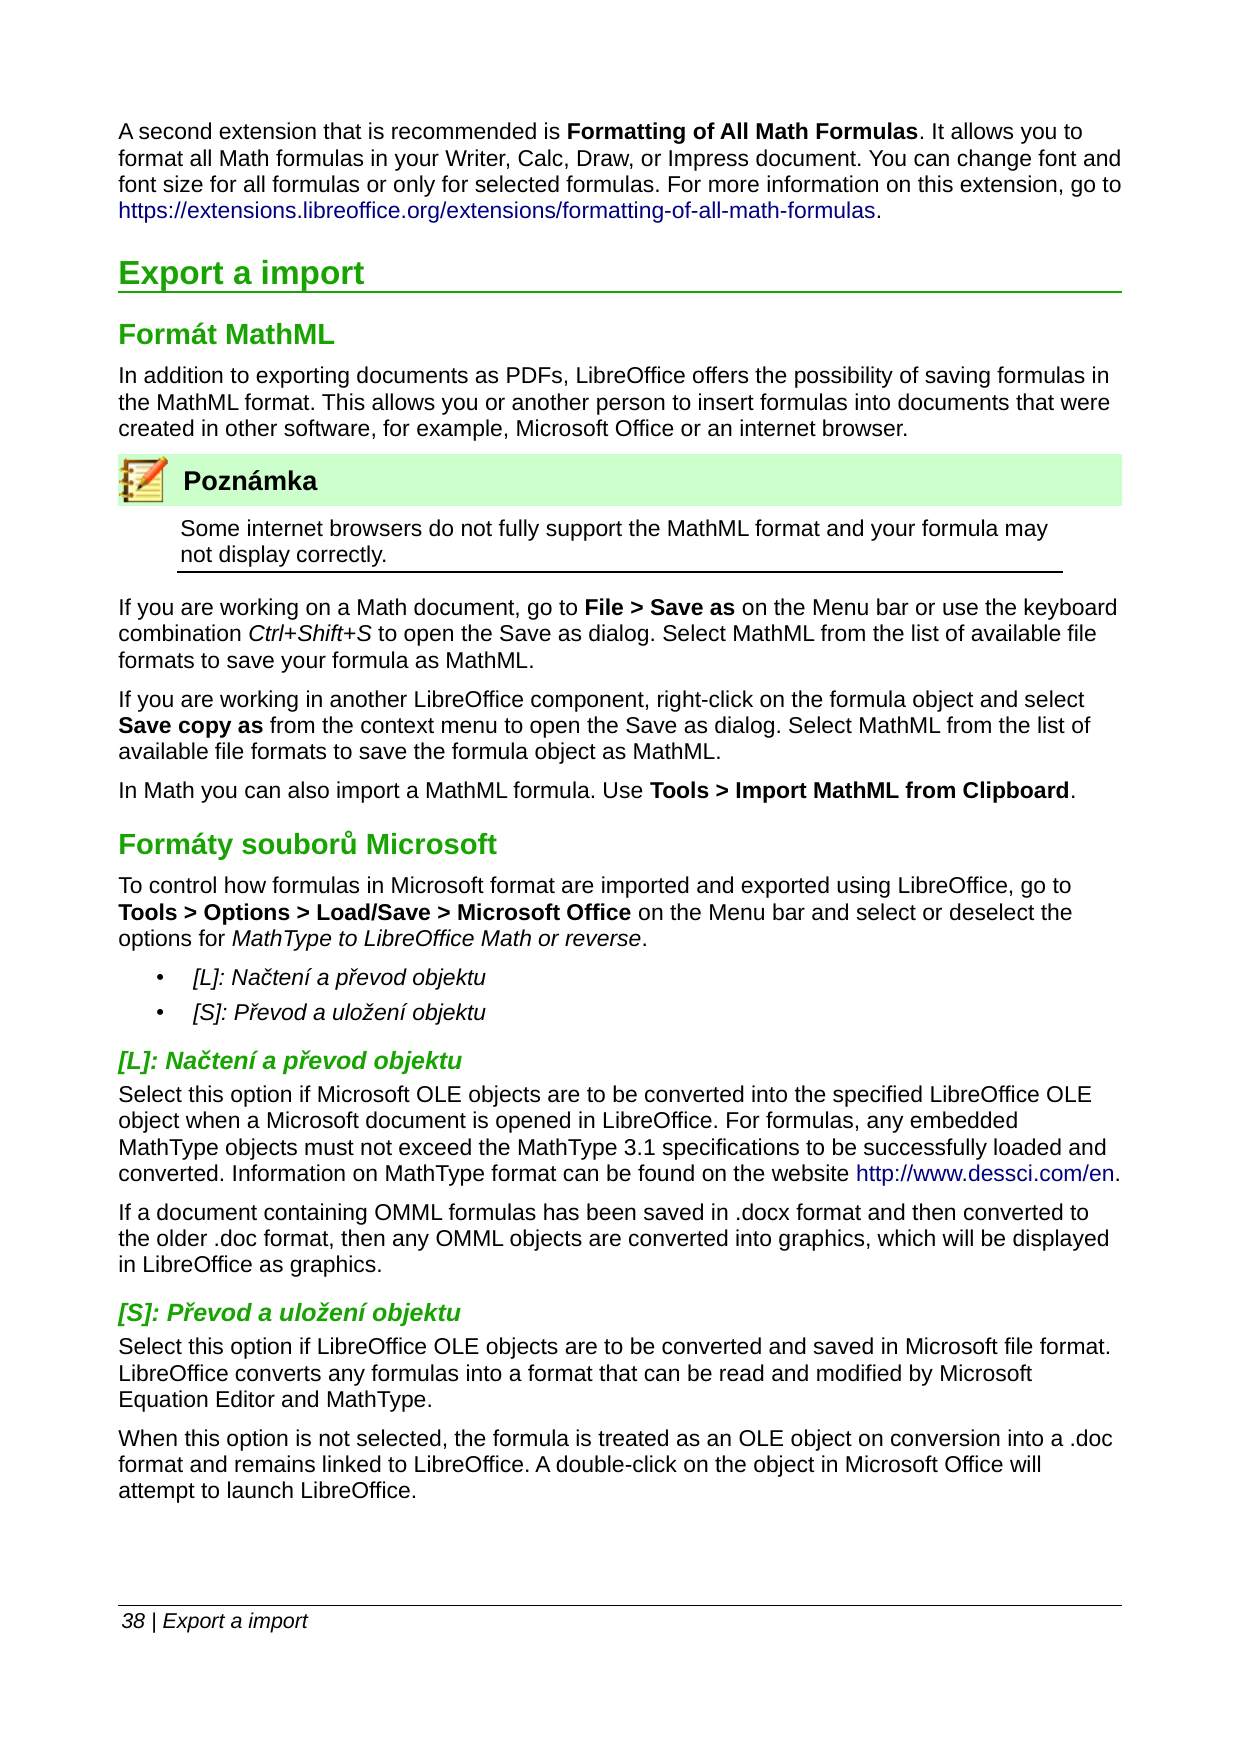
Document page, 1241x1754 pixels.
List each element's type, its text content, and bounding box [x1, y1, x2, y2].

text In Math you can also import a MathML formula. Use Tools > Import MathML from Clipboard. [118, 777, 1122, 803]
text To control how formulas in Microsoft format are imported and exported using LibreOffice, go to Tools > Options > Load/Save > Microsoft Office on the Menu bar and select or deselect the options for MathType to LibreOffice Math or reverse. [118, 872, 1122, 951]
subtitle Formáty souborů Microsoft [118, 827, 1122, 861]
subtitle Formát MathML [118, 317, 1122, 351]
text Some internet browsers do not fully support the MathML format and your formula may not display correctly. [177, 512, 1063, 571]
subtitle Export a import [118, 253, 1122, 291]
text Select this option if LibreOffice OLE objects are to be converted and saved in Microsoft file format. LibreOffice converts any formulas into a format that can be read and modified by Microsoft Equation Editor and MathType. [118, 1333, 1122, 1412]
text Select this option if Microsoft OLE objects are to be converted into the specified LibreOffice OLE object when a Microsoft document is opened in LibreOffice. For formulas, any embedded MathType objects must not exceed the MathType 3.1 specifications to be successfully loaded and converted. Information on MathType format can be found on the website http://www.dessci.com/en. [118, 1081, 1122, 1186]
subtitle [L]: Načtení a převod objektu [118, 1046, 1122, 1075]
text If a document containing OMML formulas has been saved in .docx format and then converted to the older .doc format, then any OMML objects are converted into graphics, which will be displayed in LibreOffice as graphics. [118, 1199, 1122, 1278]
text If you are working on a Math document, go to File > Save as on the Menu bar or use the keyboard combination Ctrl+Shift+S to open the Save as dialog. Select MathML from the list of available file formats to save your formula as MathML. [118, 594, 1122, 673]
picture [119, 455, 170, 506]
subtitle Poznámka [118, 454, 1122, 506]
list [S]: Převod a uložení objektu [156, 999, 1122, 1026]
subtitle [S]: Převod a uložení objektu [118, 1298, 1122, 1327]
list [L]: Načtení a převod objektu [156, 964, 1122, 990]
text A second extension that is recommended is Formatting of All Math Formulas. It allows you to format all Math formulas in your Writer, Calc, Draw, or Impress document. You can change font and font size for all formulas or only for selected formulas. For more information on this extension, go to https://extensions.libreoffice.org/extensions/formatting-of-all-math-formulas. [118, 118, 1122, 223]
text When this option is not selected, the formula is treated as an OLE object on conversion into a .doc format and remains linked to LibreOffice. A double-click on the object in Microsoft Office will attempt to launch LibreOffice. [118, 1425, 1122, 1504]
text In addition to exporting documents as PDFs, LibreOffice offers the possibility of saving formulas in the MathML format. This allows you or another person to insert formulas into documents that were created in other software, for example, Microsoft Office or an internet browser. [118, 362, 1122, 442]
text If you are working in another LibreOffice component, right-click on the formula object and select Save copy as from the context menu to open the Save as dialog. Select MathML from the list of available file formats to save the formula object as MathML. [118, 686, 1122, 764]
